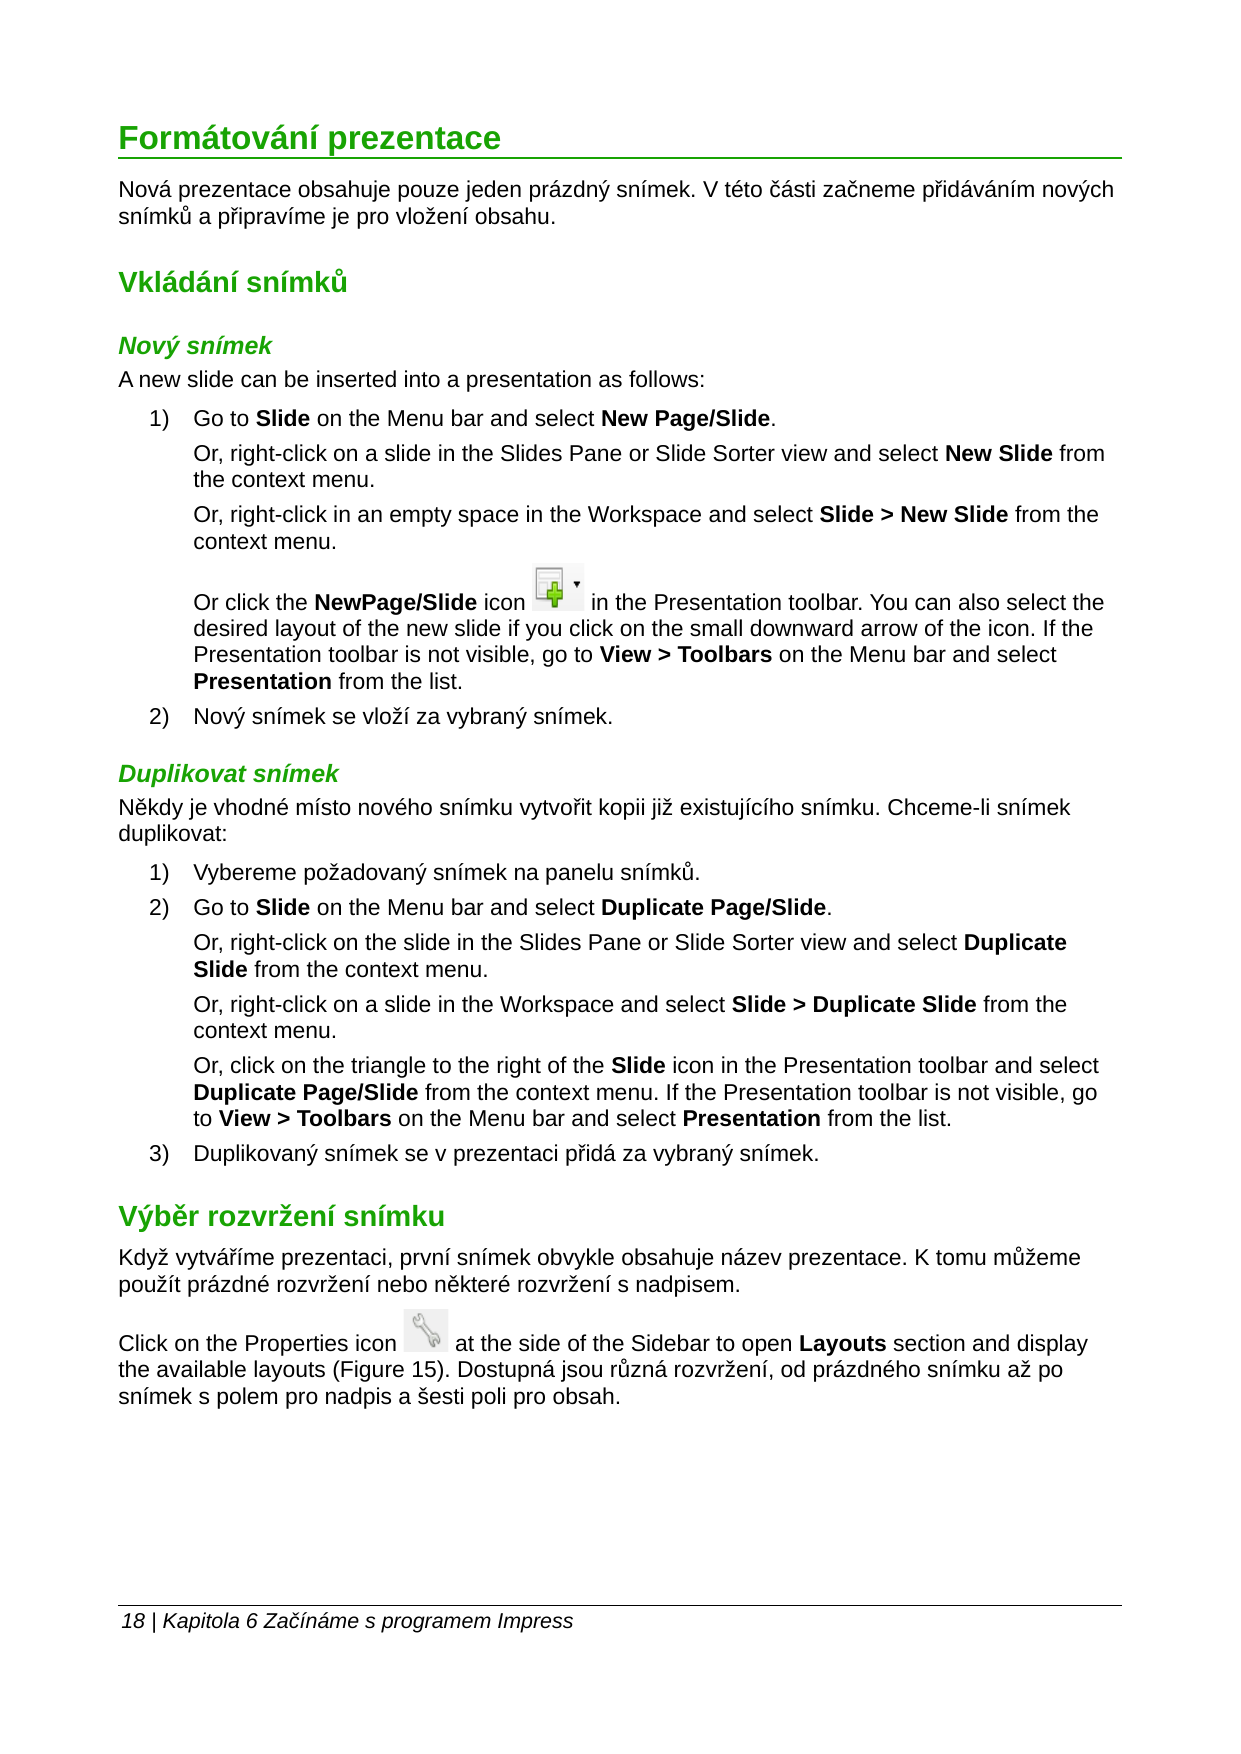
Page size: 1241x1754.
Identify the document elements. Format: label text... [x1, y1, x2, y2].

subtitle Duplikovat snímek [118, 759, 1122, 788]
subtitle Nový snímek [118, 331, 1122, 360]
text Když vytváříme prezentaci, první snímek obvykle obsahuje název prezentace. K tomu můžeme použít prázdné rozvržení nebo některé rozvržení s nadpisem. [118, 1244, 1122, 1297]
list Nový snímek se vloží za vybraný snímek. [169, 703, 1122, 729]
list Duplikovaný snímek se v prezentaci přidá za vybraný snímek. [169, 1140, 1122, 1167]
subtitle Formátování prezentace [118, 118, 1122, 157]
list Or, right-click on a slide in the Slides Pane or Slide Sorter view and select New Slide from the context menu. [165, 440, 1122, 493]
list Or click the NewPage/Slide icon in the Presentation toolbar. You can also select the desired layout of the new slide if you click on the small downward arrow of the icon. If the Presentation toolbar is not visible, go to View > Toolbars on the Menu bar and select Presentation from the list. [169, 563, 1122, 694]
list Go to Slide on the Menu bar and select New Page/Slide. [169, 405, 1122, 431]
list Vybereme požadovaný snímek na panelu snímků. [169, 859, 1122, 885]
list Or, right-click on the slide in the Slides Pane or Slide Sorter view and select Duplicate Slide from the context menu. [169, 929, 1122, 982]
list Or, click on the triangle to the right of the Slide icon in the Presentation toolbar and select Duplicate Page/Slide from the context menu. If the Presentation toolbar is not visible, go to View > Toolbars on the Menu bar and select Presentation from the list. [165, 1052, 1122, 1131]
list Or, right-click on a slide in the Workspace and select Slide > Duplicate Slide from the context menu. [165, 991, 1122, 1043]
list A new slide can be inserted into a presentation as follows: [118, 366, 1122, 392]
subtitle Vkládání snímků [118, 265, 1122, 299]
text Nová prezentace obsahuje pouze jeden prázdný snímek. V této části začneme přidáváním nových snímků a připravíme je pro vložení obsahu. [118, 176, 1122, 229]
subtitle Výběr rozvržení snímku [118, 1199, 1122, 1233]
text Click on the Properties icon at the side of the Sidebar to open Layouts section and display the available layouts (Figure 15). Dostupná jsou různá rozvržení, od prázdného snímku až po snímek s polem pro nadpis a šesti poli pro obsah. [118, 1309, 1122, 1409]
list Go to Slide on the Menu bar and select Duplicate Page/Slide. [169, 894, 1122, 920]
list Or, right-click in an empty space in the Workspace and select Slide > New Slide from the context menu. [165, 501, 1122, 554]
text Někdy je vhodné místo nového snímku vytvořit kopii již existujícího snímku. Chceme-li snímek duplikovat: [118, 793, 1122, 846]
